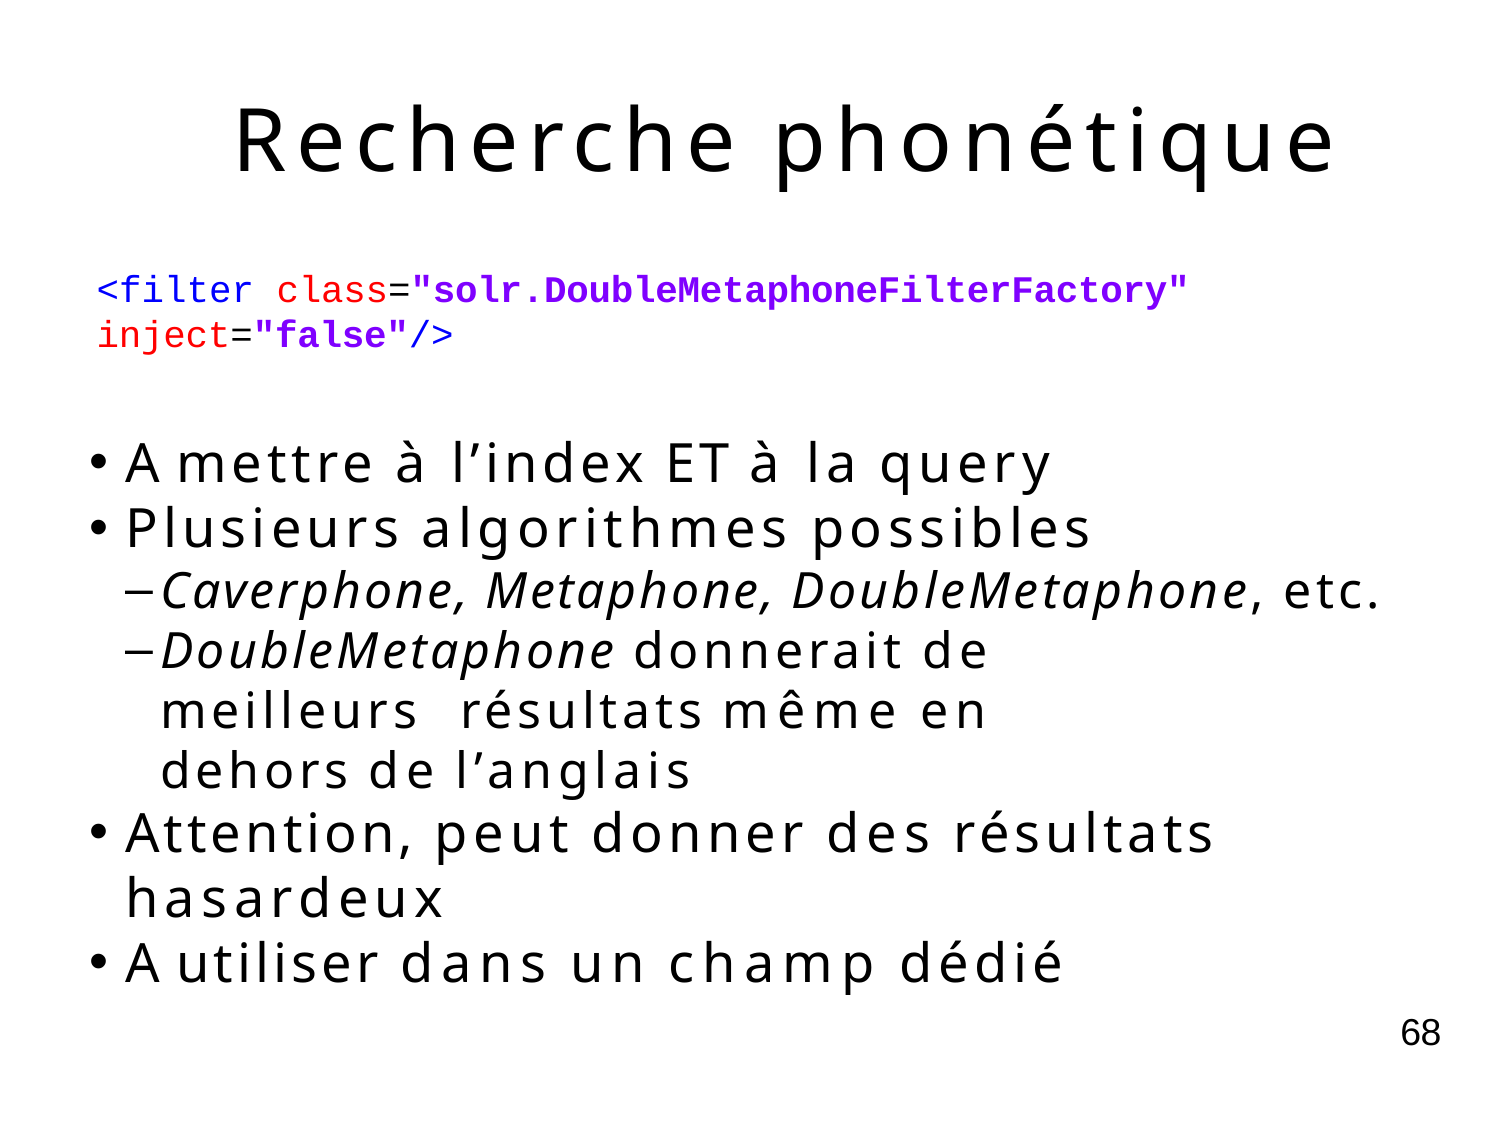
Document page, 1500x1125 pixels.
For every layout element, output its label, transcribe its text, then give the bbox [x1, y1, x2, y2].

text_box <filter class="solr.DoubleMetaphoneFilterFactory" inject="false"/> [94, 263, 1202, 356]
text_box A mettre à l’index ET à la query Plusieurs algorithmes possibles Caverphone, Metaphone, DoubleMetaphone, etc. DoubleMetaphone donnerait de meilleurs résultats même en dehors de l’anglais Attention, peut donner des résultats hasardeux A utiliser dans un champ dédié [87, 426, 1394, 994]
title Recherche phonétique [87, 26, 1413, 304]
slide_number 68 [1373, 1009, 1451, 1125]
